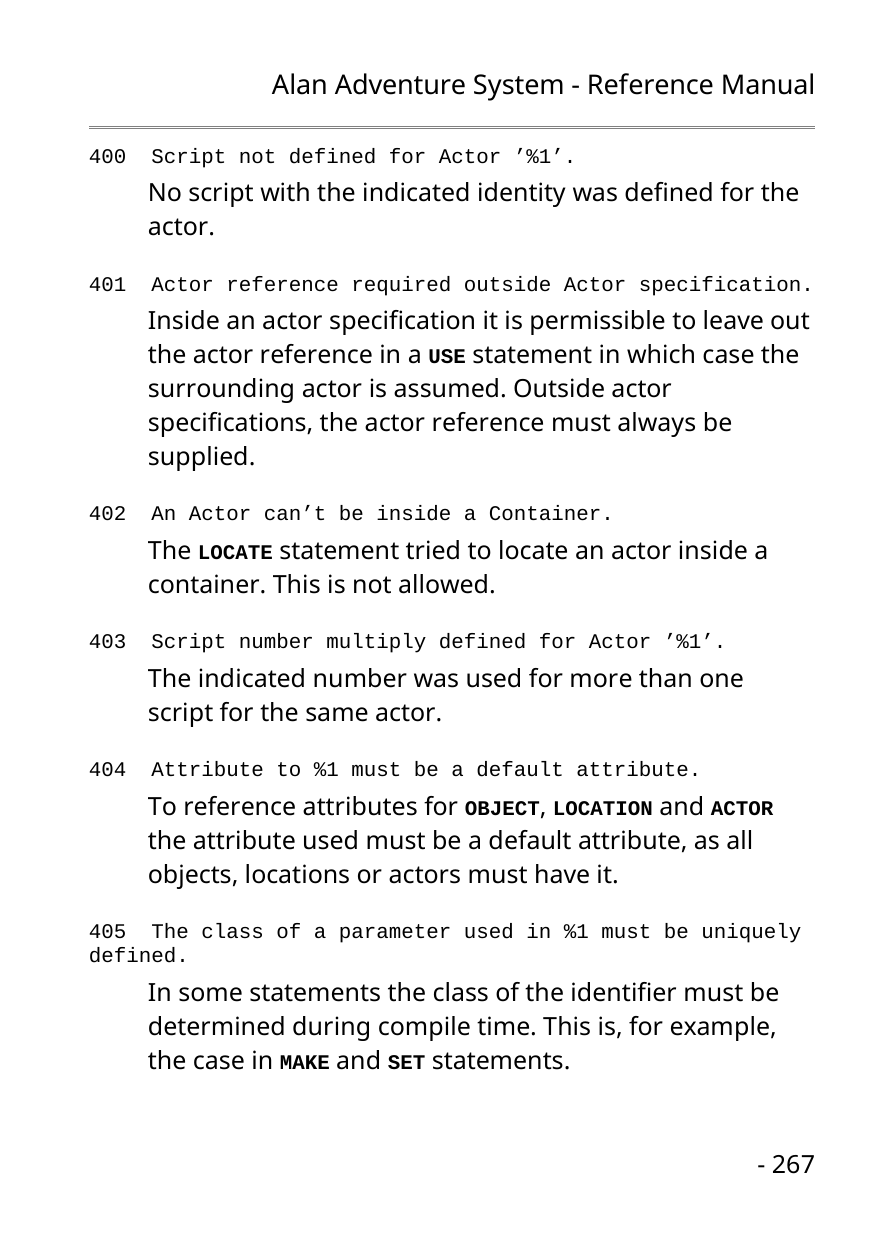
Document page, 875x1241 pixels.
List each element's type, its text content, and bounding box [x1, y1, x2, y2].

text 405 The class of a parameter used in %1 must be uniquely defined. [88, 921, 815, 969]
text The indicated number was used for more than one script for the same actor. [148, 661, 815, 729]
text The LOCATE statement tried to locate an actor inside a container. This is not allowed. [148, 533, 815, 601]
text 400 Script not defined for Actor ’%1’. [88, 146, 815, 169]
text 403 Script number multiply defined for Actor ’%1’. [88, 631, 815, 655]
text 401 Actor reference required outside Actor specification. [88, 273, 815, 297]
text 402 An Actor can’t be inside a Container. [88, 503, 815, 527]
text 404 Attribute to %1 must be a default attribute. [88, 759, 815, 783]
text In some statements the class of the identifier must be determined dur­ing compile time. This is, for example, the case in MAKE and SET statements. [148, 975, 815, 1077]
text Inside an actor specification it is permissible to leave out the actor ref­erence in a USE statement in which case the surrounding actor is as­sumed. Outside actor specifications, the actor reference must always be supplied. [148, 303, 815, 473]
text No script with the indicated identity was defined for the actor. [148, 175, 815, 243]
text To reference attributes for OBJECT, LOCATION and ACTOR the at­tribute used must be a default attribute, as all objects, locations or ac­tors must have it. [148, 789, 815, 891]
